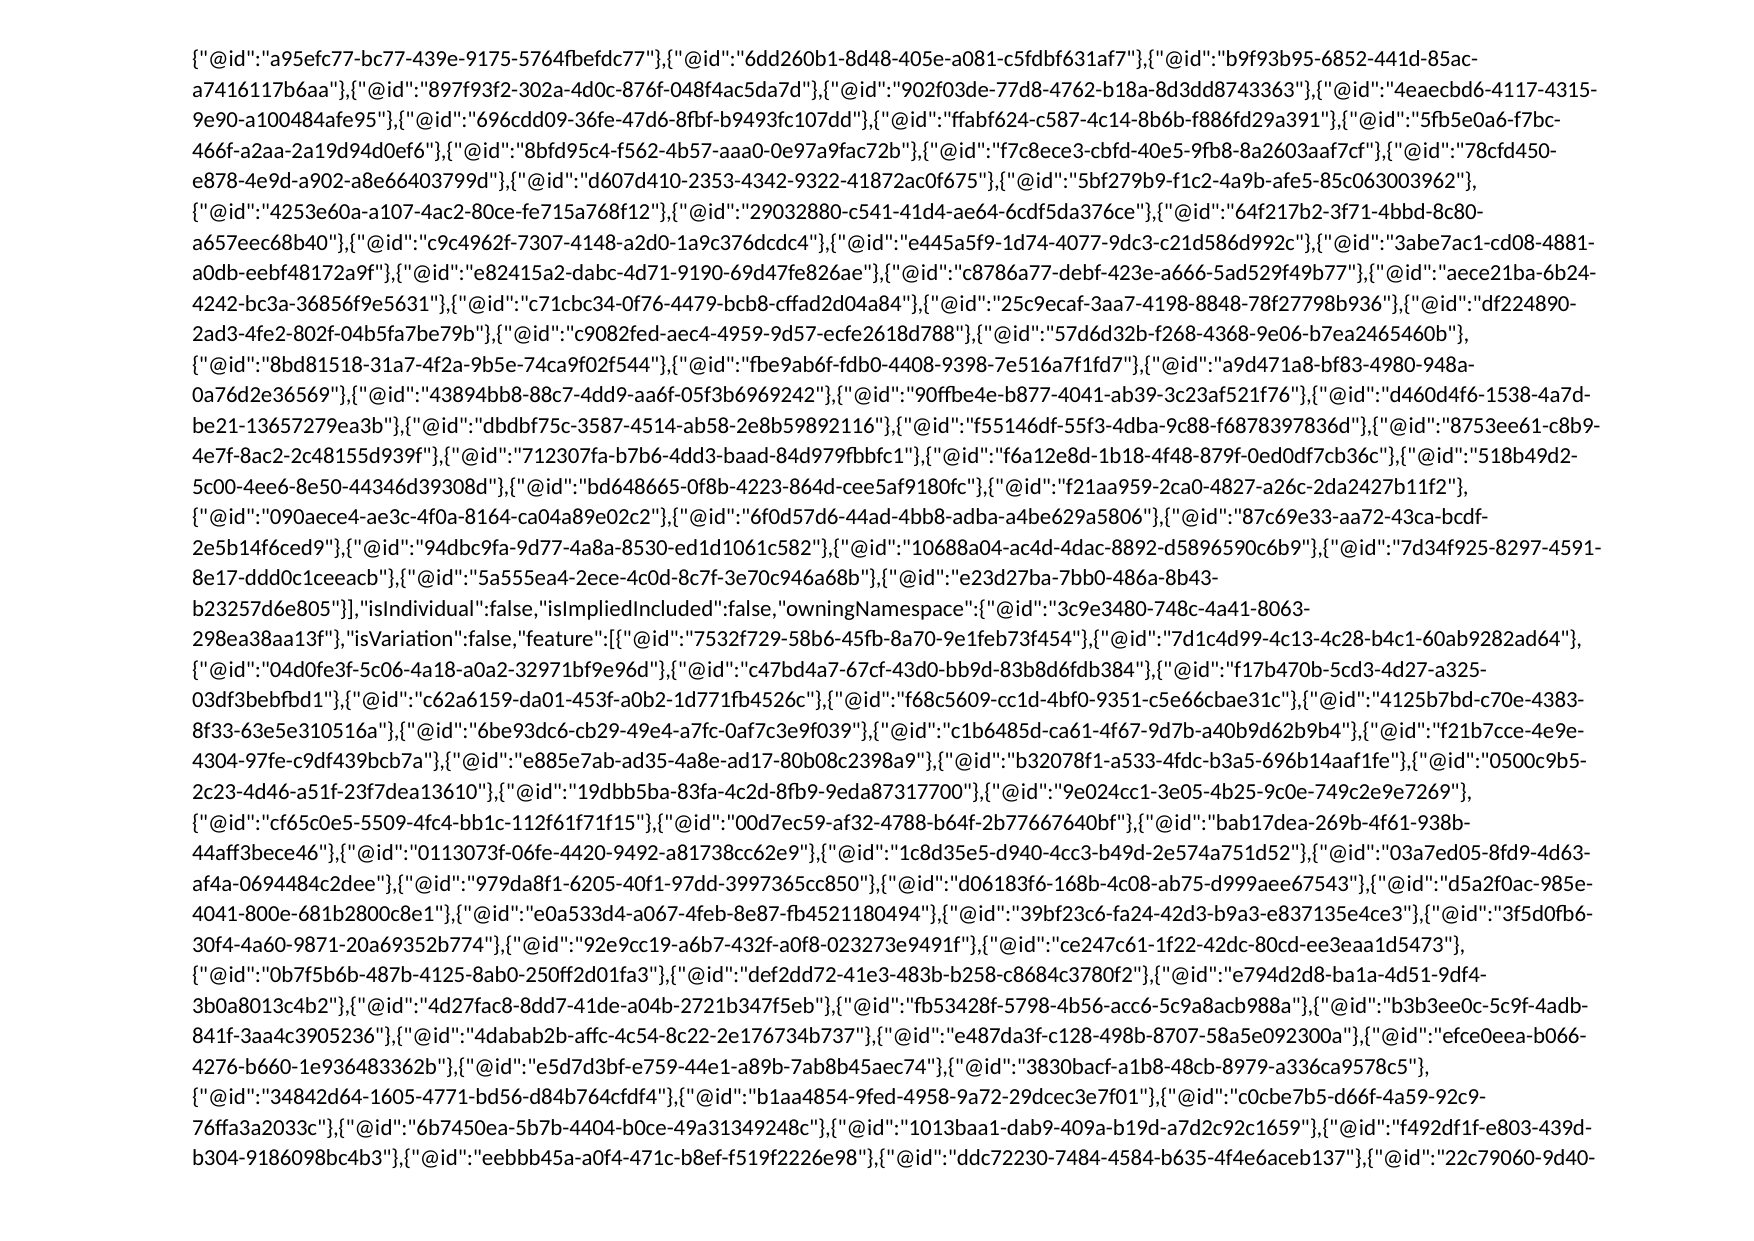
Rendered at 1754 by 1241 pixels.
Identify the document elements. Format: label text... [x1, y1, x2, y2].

text {"@id":"a95efc77-bc77-439e-9175-5764fbefdc77"},{"@id":"6dd260b1-8d48-405e-a081-c5fdbf631af7"},{"@id":"b9f93b95-6852-441d-85ac-a7416117b6aa"},{"@id":"897f93f2-302a-4d0c-876f-048f4ac5da7d"},{"@id":"902f03de-77d8-4762-b18a-8d3dd8743363"},{"@id":"4eaecbd6-4117-4315-9e90-a100484afe95"},{"@id":"696cdd09-36fe-47d6-8fbf-b9493fc107dd"},{"@id":"ffabf624-c587-4c14-8b6b-f886fd29a391"},{"@id":"5fb5e0a6-f7bc-466f-a2aa-2a19d94d0ef6"},{"@id":"8bfd95c4-f562-4b57-aaa0-0e97a9fac72b"},{"@id":"f7c8ece3-cbfd-40e5-9fb8-8a2603aaf7cf"},{"@id":"78cfd450-e878-4e9d-a902-a8e66403799d"},{"@id":"d607d410-2353-4342-9322-41872ac0f675"},{"@id":"5bf279b9-f1c2-4a9b-afe5-85c063003962"},{"@id":"4253e60a-a107-4ac2-80ce-fe715a768f12"},{"@id":"29032880-c541-41d4-ae64-6cdf5da376ce"},{"@id":"64f217b2-3f71-4bbd-8c80-a657eec68b40"},{"@id":"c9c4962f-7307-4148-a2d0-1a9c376dcdc4"},{"@id":"e445a5f9-1d74-4077-9dc3-c21d586d992c"},{"@id":"3abe7ac1-cd08-4881-a0db-eebf48172a9f"},{"@id":"e82415a2-dabc-4d71-9190-69d47fe826ae"},{"@id":"c8786a77-debf-423e-a666-5ad529f49b77"},{"@id":"aece21ba-6b24-4242-bc3a-36856f9e5631"},{"@id":"c71cbc34-0f76-4479-bcb8-cffad2d04a84"},{"@id":"25c9ecaf-3aa7-4198-8848-78f27798b936"},{"@id":"df224890-2ad3-4fe2-802f-04b5fa7be79b"},{"@id":"c9082fed-aec4-4959-9d57-ecfe2618d788"},{"@id":"57d6d32b-f268-4368-9e06-b7ea2465460b"},{"@id":"8bd81518-31a7-4f2a-9b5e-74ca9f02f544"},{"@id":"fbe9ab6f-fdb0-4408-9398-7e516a7f1fd7"},{"@id":"a9d471a8-bf83-4980-948a-0a76d2e36569"},{"@id":"43894bb8-88c7-4dd9-aa6f-05f3b6969242"},{"@id":"90ffbe4e-b877-4041-ab39-3c23af521f76"},{"@id":"d460d4f6-1538-4a7d-be21-13657279ea3b"},{"@id":"dbdbf75c-3587-4514-ab58-2e8b59892116"},{"@id":"f55146df-55f3-4dba-9c88-f6878397836d"},{"@id":"8753ee61-c8b9-4e7f-8ac2-2c48155d939f"},{"@id":"712307fa-b7b6-4dd3-baad-84d979fbbfc1"},{"@id":"f6a12e8d-1b18-4f48-879f-0ed0df7cb36c"},{"@id":"518b49d2-5c00-4ee6-8e50-44346d39308d"},{"@id":"bd648665-0f8b-4223-864d-cee5af9180fc"},{"@id":"f21aa959-2ca0-4827-a26c-2da2427b11f2"},{"@id":"090aece4-ae3c-4f0a-8164-ca04a89e02c2"},{"@id":"6f0d57d6-44ad-4bb8-adba-a4be629a5806"},{"@id":"87c69e33-aa72-43ca-bcdf-2e5b14f6ced9"},{"@id":"94dbc9fa-9d77-4a8a-8530-ed1d1061c582"},{"@id":"10688a04-ac4d-4dac-8892-d5896590c6b9"},{"@id":"7d34f925-8297-4591-8e17-ddd0c1ceeacb"},{"@id":"5a555ea4-2ece-4c0d-8c7f-3e70c946a68b"},{"@id":"e23d27ba-7bb0-486a-8b43-b23257d6e805"}],"isIndividual":false,"isImpliedIncluded":false,"owningNamespace":{"@id":"3c9e3480-748c-4a41-8063-298ea38aa13f"},"isVariation":false,"feature":[{"@id":"7532f729-58b6-45fb-8a70-9e1feb73f454"},{"@id":"7d1c4d99-4c13-4c28-b4c1-60ab9282ad64"},{"@id":"04d0fe3f-5c06-4a18-a0a2-32971bf9e96d"},{"@id":"c47bd4a7-67cf-43d0-bb9d-83b8d6fdb384"},{"@id":"f17b470b-5cd3-4d27-a325-03df3bebfbd1"},{"@id":"c62a6159-da01-453f-a0b2-1d771fb4526c"},{"@id":"f68c5609-cc1d-4bf0-9351-c5e66cbae31c"},{"@id":"4125b7bd-c70e-4383-8f33-63e5e310516a"},{"@id":"6be93dc6-cb29-49e4-a7fc-0af7c3e9f039"},{"@id":"c1b6485d-ca61-4f67-9d7b-a40b9d62b9b4"},{"@id":"f21b7cce-4e9e-4304-97fe-c9df439bcb7a"},{"@id":"e885e7ab-ad35-4a8e-ad17-80b08c2398a9"},{"@id":"b32078f1-a533-4fdc-b3a5-696b14aaf1fe"},{"@id":"0500c9b5-2c23-4d46-a51f-23f7dea13610"},{"@id":"19dbb5ba-83fa-4c2d-8fb9-9eda87317700"},{"@id":"9e024cc1-3e05-4b25-9c0e-749c2e9e7269"},{"@id":"cf65c0e5-5509-4fc4-bb1c-112f61f71f15"},{"@id":"00d7ec59-af32-4788-b64f-2b77667640bf"},{"@id":"bab17dea-269b-4f61-938b-44aff3bece46"},{"@id":"0113073f-06fe-4420-9492-a81738cc62e9"},{"@id":"1c8d35e5-d940-4cc3-b49d-2e574a751d52"},{"@id":"03a7ed05-8fd9-4d63-af4a-0694484c2dee"},{"@id":"979da8f1-6205-40f1-97dd-3997365cc850"},{"@id":"d06183f6-168b-4c08-ab75-d999aee67543"},{"@id":"d5a2f0ac-985e-4041-800e-681b2800c8e1"},{"@id":"e0a533d4-a067-4feb-8e87-fb4521180494"},{"@id":"39bf23c6-fa24-42d3-b9a3-e837135e4ce3"},{"@id":"3f5d0fb6-30f4-4a60-9871-20a69352b774"},{"@id":"92e9cc19-a6b7-432f-a0f8-023273e9491f"},{"@id":"ce247c61-1f22-42dc-80cd-ee3eaa1d5473"},{"@id":"0b7f5b6b-487b-4125-8ab0-250ff2d01fa3"},{"@id":"def2dd72-41e3-483b-b258-c8684c3780f2"},{"@id":"e794d2d8-ba1a-4d51-9df4-3b0a8013c4b2"},{"@id":"4d27fac8-8dd7-41de-a04b-2721b347f5eb"},{"@id":"fb53428f-5798-4b56-acc6-5c9a8acb988a"},{"@id":"b3b3ee0c-5c9f-4adb-841f-3aa4c3905236"},{"@id":"4dabab2b-affc-4c54-8c22-2e176734b737"},{"@id":"e487da3f-c128-498b-8707-58a5e092300a"},{"@id":"efce0eea-b066-4276-b660-1e936483362b"},{"@id":"e5d7d3bf-e759-44e1-a89b-7ab8b45aec74"},{"@id":"3830bacf-a1b8-48cb-8979-a336ca9578c5"},{"@id":"34842d64-1605-4771-bd56-d84b764cfdf4"},{"@id":"b1aa4854-9fed-4958-9a72-29dcec3e7f01"},{"@id":"c0cbe7b5-d66f-4a59-92c9-76ffa3a2033c"},{"@id":"6b7450ea-5b7b-4404-b0ce-49a31349248c"},{"@id":"1013baa1-dab9-409a-b19d-a7d2c92c1659"},{"@id":"f492df1f-e803-439d-b304-9186098bc4b3"},{"@id":"eebbb45a-a0f4-471c-b8ef-f519f2226e98"},{"@id":"ddc72230-7484-4584-b635-4f4e6aceb137"},{"@id":"22c79060-9d40- [192, 44, 1606, 1172]
